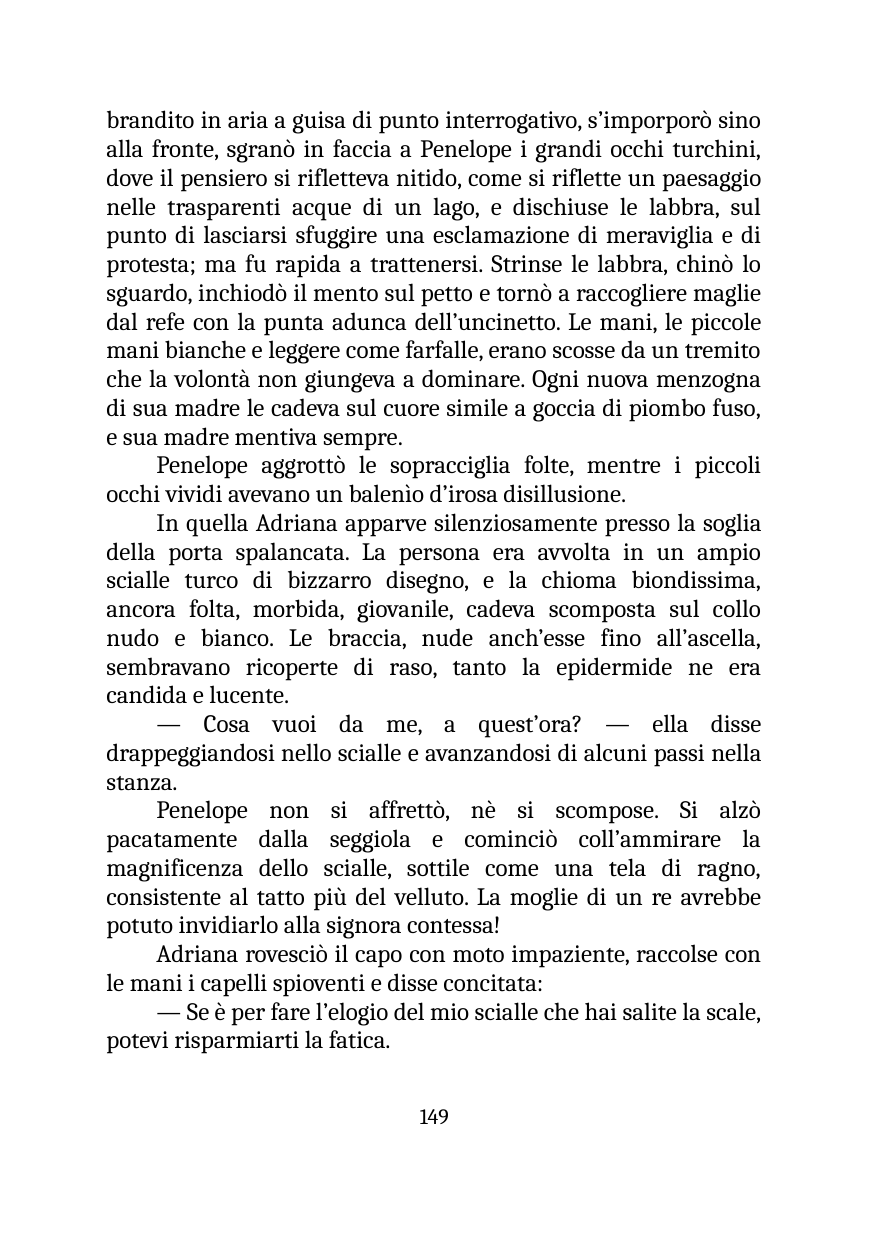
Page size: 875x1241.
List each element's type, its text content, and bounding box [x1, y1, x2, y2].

text Penelope aggrottò le sopracciglia folte, mentre i piccoli occhi vividi avevano un balenìo d’irosa disillusione. [106, 451, 762, 509]
text Penelope non si affrettò, nè si scompose. Si alzò pacatamente dalla seggiola e cominciò coll’ammirare la magnificenza dello scialle, sottile come una tela di ragno, consistente al tatto più del velluto. La moglie di un re avrebbe potuto invidiarlo alla signora contessa! [106, 796, 762, 940]
text In quella Adriana apparve silenziosamente presso la soglia della porta spalancata. La persona era avvolta in un ampio scialle turco di bizzarro disegno, e la chioma biondissima, ancora folta, morbida, giovanile, cadeva scomposta sul collo nudo e bianco. Le braccia, nude anch’esse fino all’ascella, sembravano ricoperte di raso, tanto la epidermide ne era candida e lucente. [106, 509, 762, 710]
text brandito in aria a guisa di punto interrogativo, s’imporporò sino alla fronte, sgranò in faccia a Penelope i grandi occhi turchini, dove il pensiero si rifletteva nitido, come si riflette un paesaggio nelle trasparenti acque di un lago, e dischiuse le labbra, sul punto di lasciarsi sfuggire una esclamazione di meraviglia e di protesta; ma fu rapida a trattenersi. Strinse le labbra, chinò lo sguardo, inchiodò il mento sul petto e tornò a raccogliere maglie dal refe con la punta adunca dell’uncinetto. Le mani, le piccole mani bianche e leggere come farfalle, erano scosse da un tremito che la volontà non giungeva a dominare. Ogni nuova menzogna di sua madre le cadeva sul cuore simile a goccia di piombo fuso, e sua madre mentiva sempre. [106, 106, 762, 451]
text — Cosa vuoi da me, a quest’ora? — ella disse drappeggiandosi nello scialle e avanzandosi di alcuni passi nella stanza. [106, 710, 762, 796]
text — Se è per fare l’elogio del mio scialle che hai salite la scale, potevi risparmiarti la fatica. [106, 997, 762, 1055]
text Adriana rovesciò il capo con moto impaziente, raccolse con le mani i capelli spioventi e disse concitata: [106, 940, 762, 997]
